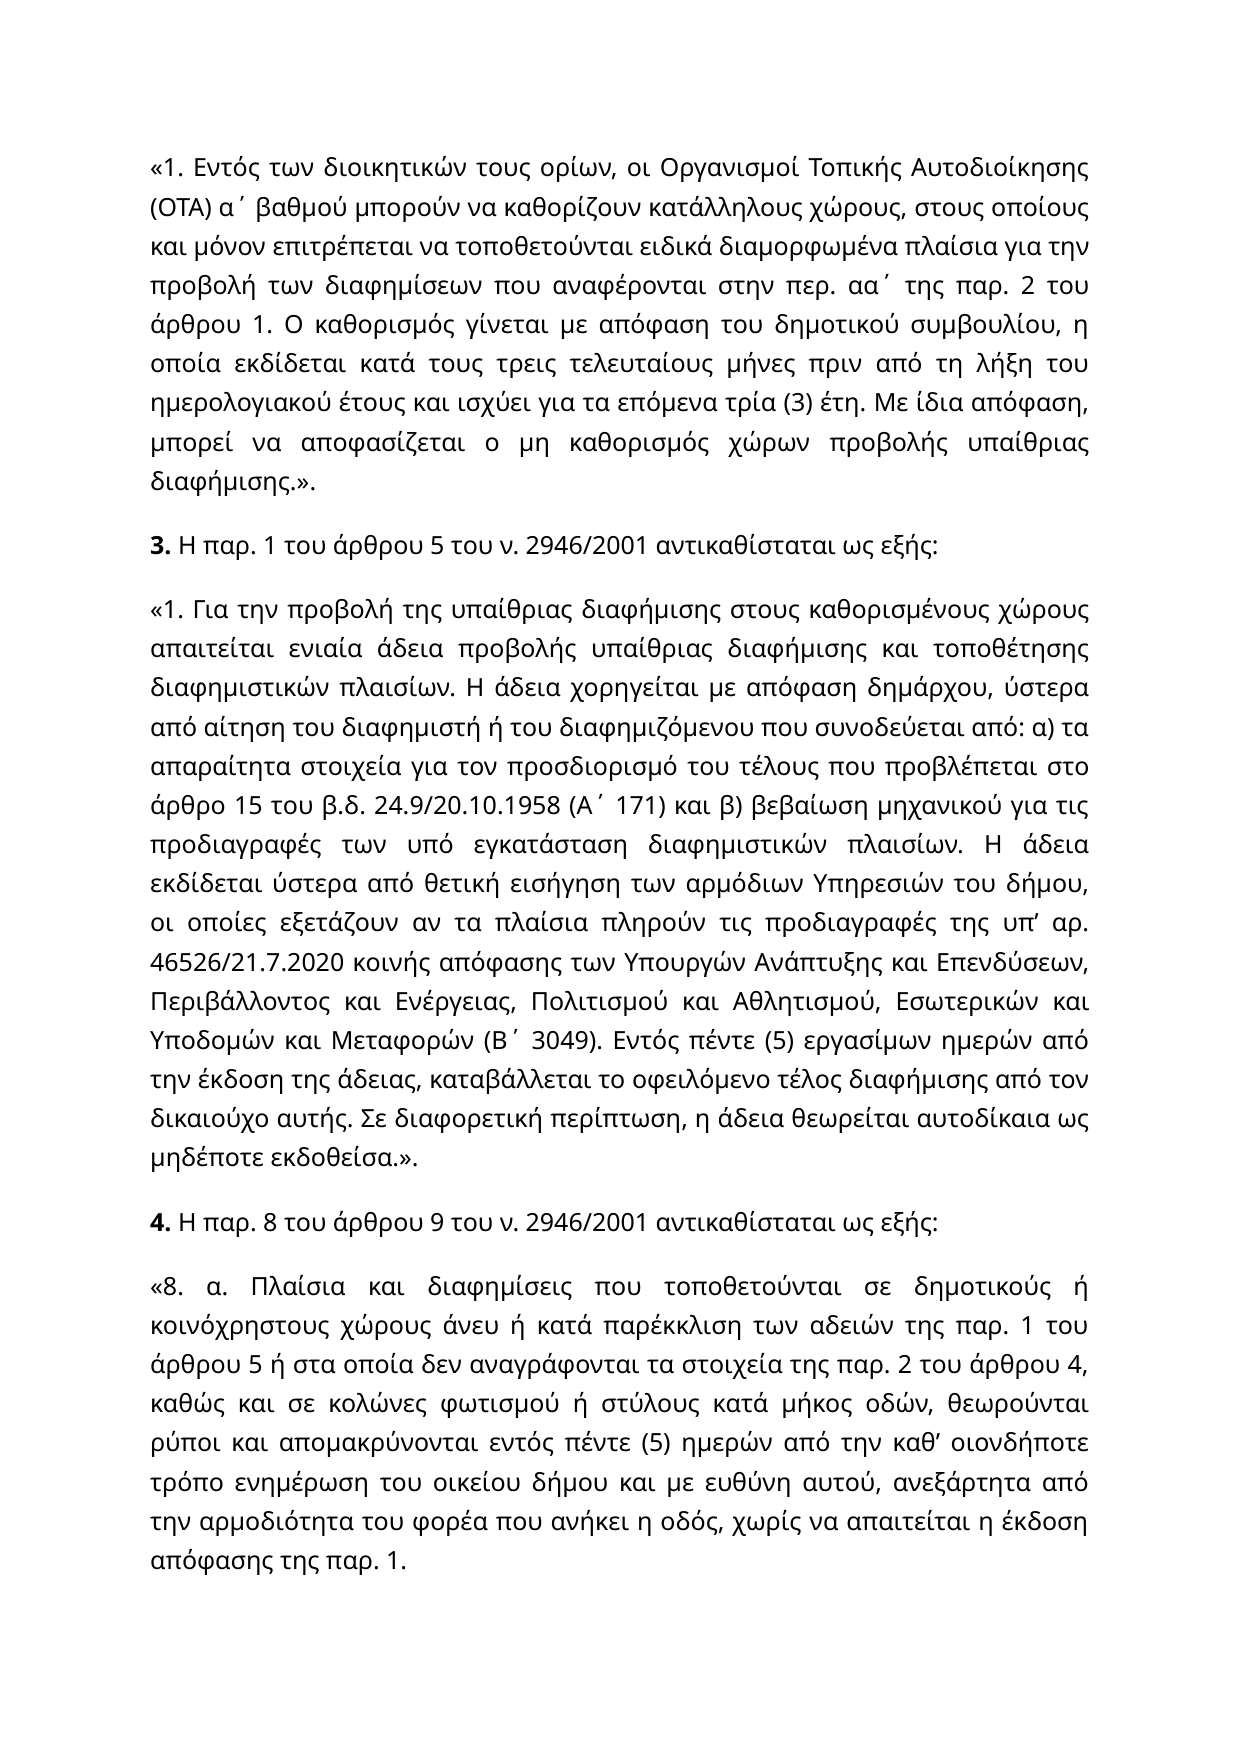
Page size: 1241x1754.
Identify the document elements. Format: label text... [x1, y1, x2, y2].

text «8. α. Πλαίσια και διαφημίσεις που τοποθετούνται σε δημοτικούς ή κοινόχρηστους χώρους άνευ ή κατά παρέκκλιση των αδειών της παρ. 1 του άρθρου 5 ή στα οποία δεν αναγράφονται τα στοιχεία της παρ. 2 του άρθρου 4, καθώς και σε κολώνες φωτισμού ή στύλους κατά μήκος οδών, θεωρούνται ρύποι και απομακρύνονται εντός πέντε (5) ημερών από την καθ’ οιονδήποτε τρόπο ενημέρωση του οικείου δήμου και με ευθύνη αυτού, ανεξάρτητα από την αρμοδιότητα του φορέα που ανήκει η οδός, χωρίς να απαιτείται η έκδοση απόφασης της παρ. 1. [150, 1268, 1090, 1577]
text «1. Για την προβολή της υπαίθριας διαφήμισης στους καθορισμένους χώρους απαιτείται ενιαία άδεια προβολής υπαίθριας διαφήμισης και τοποθέτησης διαφημιστικών πλαισίων. Η άδεια χορηγείται με απόφαση δημάρχου, ύστερα από αίτηση του διαφημιστή ή του διαφημιζόμενου που συνοδεύεται από: α) τα απαραίτητα στοιχεία για τον προσδιορισμό του τέλους που προβλέπεται στο άρθρο 15 του β.δ. 24.9/20.10.1958 (Α΄ 171) και β) βεβαίωση μηχανικού για τις προδιαγραφές των υπό εγκατάσταση διαφημιστικών πλαισίων. Η άδεια εκδίδεται ύστερα από θετική εισήγηση των αρμόδιων Υπηρεσιών του δήμου, οι οποίες εξετάζουν αν τα πλαίσια πληρούν τις προδιαγραφές της υπ’ αρ. 46526/21.7.2020 κοινής απόφασης των Υπουργών Ανάπτυξης και Επενδύσεων, Περιβάλλοντος και Ενέργειας, Πολιτισμού και Αθλητισμού, Εσωτερικών και Υποδομών και Μεταφορών (Β΄ 3049). Εντός πέντε (5) εργασίμων ημερών από την έκδοση της άδειας, καταβάλλεται το οφειλόμενο τέλος διαφήμισης από τον δικαιούχο αυτής. Σε διαφορετική περίπτωση, η άδεια θεωρείται αυτοδίκαια ως μηδέποτε εκδοθείσα.». [150, 592, 1090, 1174]
text «1. Εντός των διοικητικών τους ορίων, οι Οργανισμοί Τοπικής Αυτοδιοίκησης (ΟΤΑ) α΄ βαθμού μπορούν να καθορίζουν κατάλληλους χώρους, στους οποίους και μόνον επιτρέπεται να τοποθετούνται ειδικά διαμορφωμένα πλαίσια για την προβολή των διαφημίσεων που αναφέρονται στην περ. αα΄ της παρ. 2 του άρθρου 1. Ο καθορισμός γίνεται με απόφαση του δημοτικού συμβουλίου, η οποία εκδίδεται κατά τους τρεις τελευταίους μήνες πριν από τη λήξη του ημερολογιακού έτους και ισχύει για τα επόμενα τρία (3) έτη. Με ίδια απόφαση, μπορεί να αποφασίζεται ο μη καθορισμός χώρων προβολής υπαίθριας διαφήμισης.». [150, 150, 1090, 497]
text 3. Η παρ. 1 του άρθρου 5 του ν. 2946/2001 αντικαθίσταται ως εξής: [150, 527, 1090, 562]
text 4. Η παρ. 8 του άρθρου 9 του ν. 2946/2001 αντικαθίσταται ως εξής: [150, 1204, 1090, 1238]
